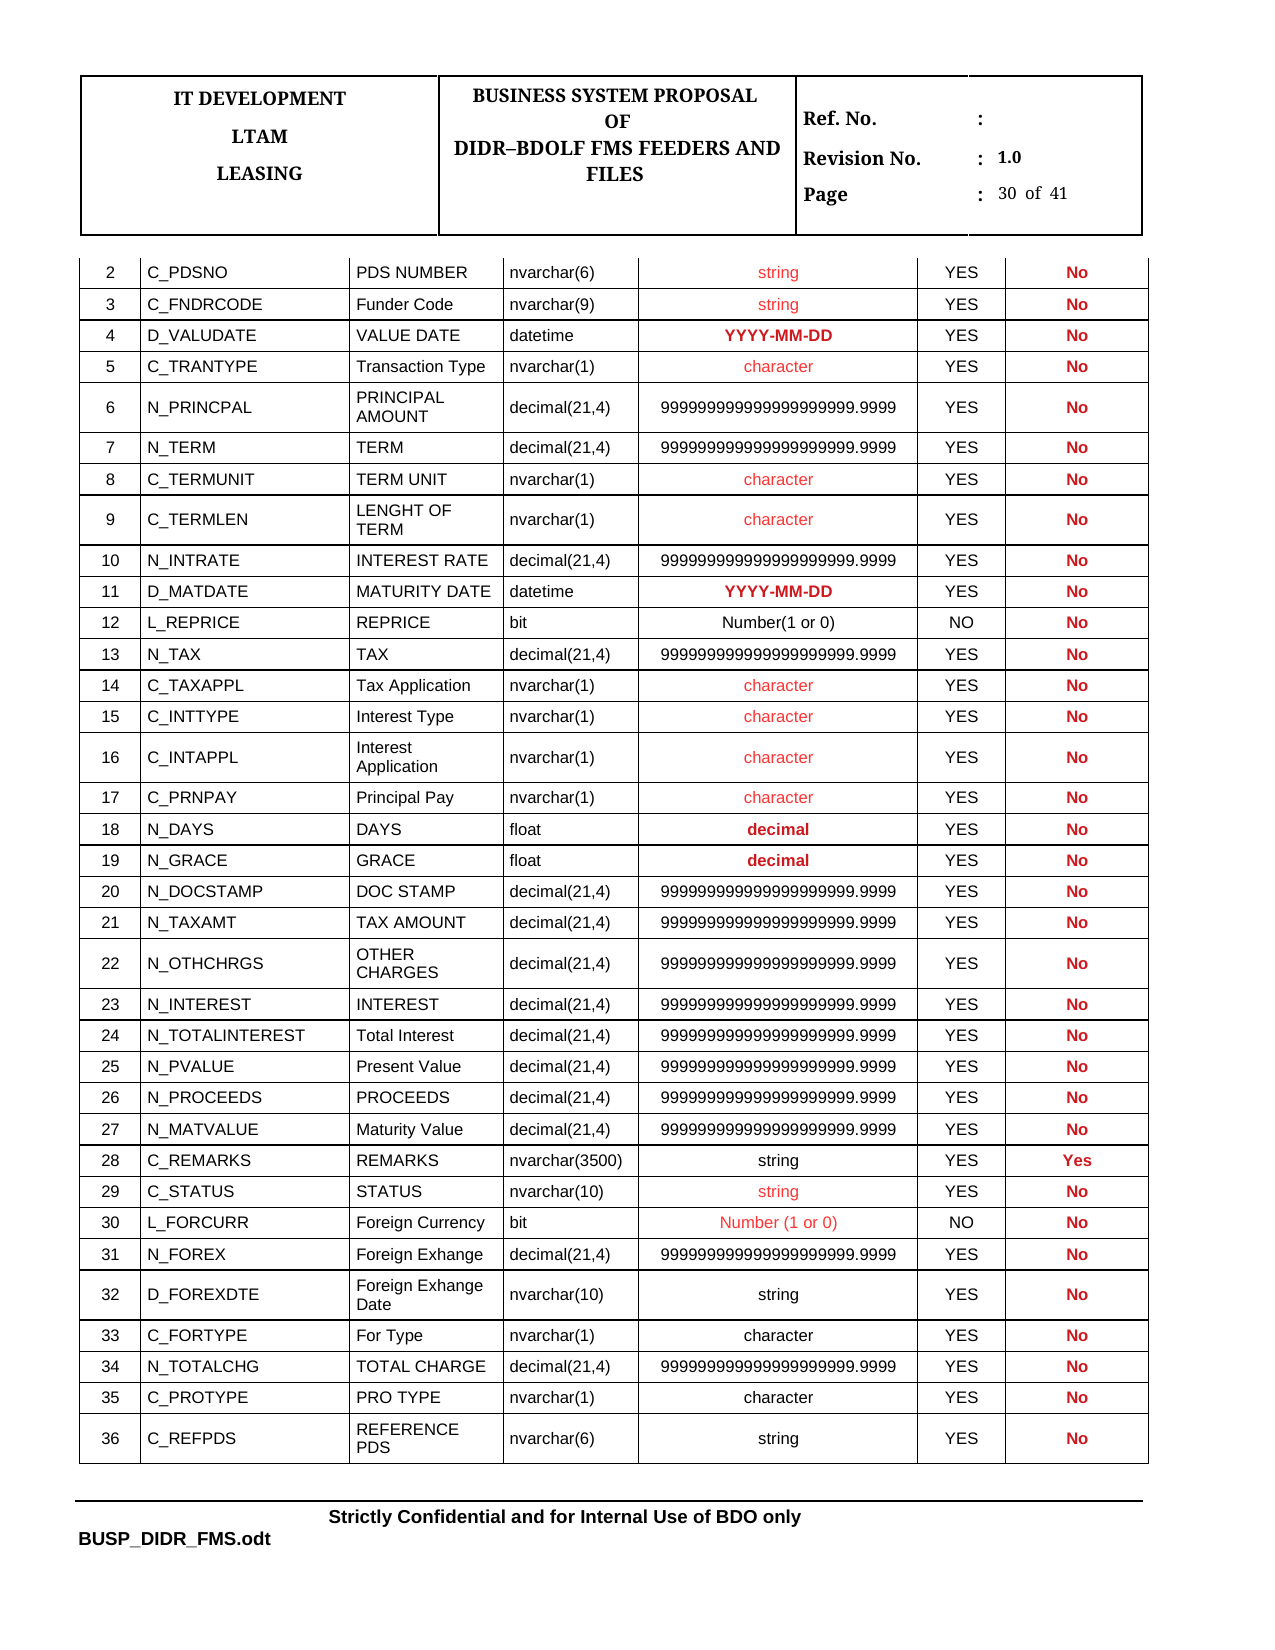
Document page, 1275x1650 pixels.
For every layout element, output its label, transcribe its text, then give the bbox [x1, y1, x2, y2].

table_cell PRO TYPE [350, 1383, 503, 1413]
table_cell VALUE DATE [350, 321, 503, 351]
table_cell character [639, 1383, 917, 1413]
table_cell N_TAXAMT [141, 908, 349, 938]
table_cell decimal(21,4) [504, 908, 638, 938]
table_cell bit [504, 608, 638, 638]
table_cell YES [918, 702, 1005, 732]
table_cell decimal(21,4) [504, 383, 638, 432]
table_cell C_STATUS [141, 1177, 349, 1207]
table_cell No [1006, 733, 1148, 782]
table_cell YES [918, 258, 1005, 288]
table_cell No [1006, 877, 1148, 907]
table_cell YYYY-MM-DD [639, 321, 917, 351]
table_cell 999999999999999999999.9999 [639, 1021, 917, 1051]
table_cell No [1006, 577, 1148, 607]
table_cell N_GRACE [141, 846, 349, 876]
table_cell character [639, 783, 917, 813]
table_cell No [1006, 939, 1148, 988]
table_cell No [1006, 1114, 1148, 1144]
table_cell character [639, 464, 917, 494]
table_cell N_TOTALINTEREST [141, 1021, 349, 1051]
table_cell 9 [80, 496, 140, 544]
table_cell decimal [639, 814, 917, 844]
table_cell YES [918, 1021, 1005, 1051]
table_cell C_FORTYPE [141, 1321, 349, 1351]
table_cell YES [918, 1352, 1005, 1382]
table_cell D_FOREXDTE [141, 1271, 349, 1319]
table_cell Number(1 or 0) [639, 608, 917, 638]
table_cell PRINCIPAL AMOUNT [350, 383, 503, 432]
table_cell 25 [80, 1052, 140, 1082]
table_cell 24 [80, 1021, 140, 1051]
table_cell N_DOCSTAMP [141, 877, 349, 907]
table_cell decimal(21,4) [504, 1352, 638, 1382]
table_cell Present Value [350, 1052, 503, 1082]
table_cell Total Interest [350, 1021, 503, 1051]
table_cell YES [918, 1177, 1005, 1207]
table_cell C_REFPDS [141, 1414, 349, 1463]
table_cell REFERENCE PDS [350, 1414, 503, 1463]
table_cell 16 [80, 733, 140, 782]
table_cell nvarchar(9) [504, 289, 638, 319]
table_cell YES [918, 321, 1005, 351]
table_cell YES [918, 1383, 1005, 1413]
table_cell Number (1 or 0) [639, 1208, 917, 1238]
table_cell No [1006, 1383, 1148, 1413]
table_cell N_TERM [141, 433, 349, 463]
table_cell No [1006, 1083, 1148, 1113]
table_cell string [639, 1414, 917, 1463]
table_cell No [1006, 989, 1148, 1019]
table_cell C_TRANTYPE [141, 352, 349, 382]
table_cell decimal(21,4) [504, 989, 638, 1019]
table_cell YES [918, 1271, 1005, 1319]
table_cell 36 [80, 1414, 140, 1463]
table_cell N_PVALUE [141, 1052, 349, 1082]
table_cell N_FOREX [141, 1239, 349, 1269]
table_cell character [639, 733, 917, 782]
table_cell decimal(21,4) [504, 1239, 638, 1269]
table_cell No [1006, 1052, 1148, 1082]
table_cell 8 [80, 464, 140, 494]
table_cell YES [918, 496, 1005, 544]
table_cell 15 [80, 702, 140, 732]
table_cell Principal Pay [350, 783, 503, 813]
table_cell float [504, 814, 638, 844]
table_cell YES [918, 383, 1005, 432]
table_cell YES [918, 1083, 1005, 1113]
table_cell No [1006, 1021, 1148, 1051]
table_cell N_INTEREST [141, 989, 349, 1019]
table_cell DAYS [350, 814, 503, 844]
table_cell No [1006, 546, 1148, 576]
table_cell nvarchar(1) [504, 1383, 638, 1413]
table_cell nvarchar(1) [504, 352, 638, 382]
table_cell No [1006, 1177, 1148, 1207]
table_cell 18 [80, 814, 140, 844]
table_cell string [639, 1177, 917, 1207]
table_cell 31 [80, 1239, 140, 1269]
table_cell No [1006, 671, 1148, 701]
table_cell Tax Application [350, 671, 503, 701]
table_cell nvarchar(1) [504, 733, 638, 782]
table_cell No [1006, 496, 1148, 544]
table_cell N_OTHCHRGS [141, 939, 349, 988]
table_cell N_TOTALCHG [141, 1352, 349, 1382]
table_cell YES [918, 989, 1005, 1019]
table_cell nvarchar(1) [504, 671, 638, 701]
table_cell YES [918, 733, 1005, 782]
table_cell TERM UNIT [350, 464, 503, 494]
table_cell datetime [504, 577, 638, 607]
table_cell D_MATDATE [141, 577, 349, 607]
table_cell nvarchar(10) [504, 1271, 638, 1319]
table_cell YES [918, 939, 1005, 988]
table_cell C_REMARKS [141, 1146, 349, 1176]
table_cell No [1006, 639, 1148, 669]
table_cell decimal(21,4) [504, 1083, 638, 1113]
table_cell YES [918, 1146, 1005, 1176]
table_cell 26 [80, 1083, 140, 1113]
table_cell C_INTAPPL [141, 733, 349, 782]
table_cell character [639, 1321, 917, 1351]
table_cell nvarchar(6) [504, 1414, 638, 1463]
table_cell N_MATVALUE [141, 1114, 349, 1144]
table_cell decimal [639, 846, 917, 876]
table_cell C_TAXAPPL [141, 671, 349, 701]
table_cell Yes [1006, 1146, 1148, 1176]
table_cell Foreign Currency [350, 1208, 503, 1238]
table_cell Transaction Type [350, 352, 503, 382]
table_cell Foreign Exhange [350, 1239, 503, 1269]
table_cell nvarchar(1) [504, 783, 638, 813]
table_cell YES [918, 577, 1005, 607]
table_cell No [1006, 1321, 1148, 1351]
table_cell YES [918, 1239, 1005, 1269]
table_cell datetime [504, 321, 638, 351]
table_cell TERM [350, 433, 503, 463]
table_cell 11 [80, 577, 140, 607]
table_cell string [639, 258, 917, 288]
table_cell No [1006, 1271, 1148, 1319]
table_cell No [1006, 289, 1148, 319]
table_cell No [1006, 464, 1148, 494]
table_cell 999999999999999999999.9999 [639, 908, 917, 938]
table_cell 999999999999999999999.9999 [639, 639, 917, 669]
table_cell 21 [80, 908, 140, 938]
table_cell YES [918, 352, 1005, 382]
table_cell STATUS [350, 1177, 503, 1207]
table_cell nvarchar(1) [504, 496, 638, 544]
table_cell nvarchar(1) [504, 702, 638, 732]
table_cell 32 [80, 1271, 140, 1319]
table_cell 999999999999999999999.9999 [639, 989, 917, 1019]
table_cell Interest Application [350, 733, 503, 782]
table_cell 33 [80, 1321, 140, 1351]
table_cell 999999999999999999999.9999 [639, 1239, 917, 1269]
table_cell character [639, 702, 917, 732]
table_cell 34 [80, 1352, 140, 1382]
table_cell character [639, 352, 917, 382]
table_cell nvarchar(10) [504, 1177, 638, 1207]
table_cell YES [918, 464, 1005, 494]
table_cell No [1006, 383, 1148, 432]
table_cell No [1006, 846, 1148, 876]
table_cell TAX AMOUNT [350, 908, 503, 938]
table_cell decimal(21,4) [504, 1114, 638, 1144]
table_cell 999999999999999999999.9999 [639, 546, 917, 576]
table_cell No [1006, 352, 1148, 382]
table_cell 5 [80, 352, 140, 382]
table_cell No [1006, 433, 1148, 463]
table_cell 2 [80, 258, 140, 288]
table_cell 17 [80, 783, 140, 813]
table_cell YES [918, 877, 1005, 907]
table_cell float [504, 846, 638, 876]
table_cell decimal(21,4) [504, 1021, 638, 1051]
table_cell 999999999999999999999.9999 [639, 1114, 917, 1144]
table_cell decimal(21,4) [504, 433, 638, 463]
table_cell 28 [80, 1146, 140, 1176]
table_cell Foreign Exhange Date [350, 1271, 503, 1319]
table_cell No [1006, 1208, 1148, 1238]
table_cell Maturity Value [350, 1114, 503, 1144]
table_cell PROCEEDS [350, 1083, 503, 1113]
table_cell decimal(21,4) [504, 877, 638, 907]
table_cell 30 [80, 1208, 140, 1238]
table_cell REMARKS [350, 1146, 503, 1176]
table_cell 14 [80, 671, 140, 701]
table_cell YES [918, 639, 1005, 669]
table_cell bit [504, 1208, 638, 1238]
table_cell YES [918, 546, 1005, 576]
table_cell 999999999999999999999.9999 [639, 433, 917, 463]
table_cell 10 [80, 546, 140, 576]
table_cell decimal(21,4) [504, 546, 638, 576]
table_cell character [639, 496, 917, 544]
table_cell No [1006, 258, 1148, 288]
table_cell C_PDSNO [141, 258, 349, 288]
table_cell INTEREST RATE [350, 546, 503, 576]
table_cell string [639, 289, 917, 319]
table_cell D_VALUDATE [141, 321, 349, 351]
table_cell decimal(21,4) [504, 1052, 638, 1082]
table_cell 22 [80, 939, 140, 988]
table_cell character [639, 671, 917, 701]
table_cell TAX [350, 639, 503, 669]
table_cell 13 [80, 639, 140, 669]
table_cell Funder Code [350, 289, 503, 319]
table_cell C_TERMLEN [141, 496, 349, 544]
table_cell 29 [80, 1177, 140, 1207]
table_cell YES [918, 1052, 1005, 1082]
table_cell 6 [80, 383, 140, 432]
table_cell INTEREST [350, 989, 503, 1019]
table_cell 999999999999999999999.9999 [639, 939, 917, 988]
table_cell 999999999999999999999.9999 [639, 877, 917, 907]
table_cell 19 [80, 846, 140, 876]
table_cell C_TERMUNIT [141, 464, 349, 494]
table_cell 3 [80, 289, 140, 319]
table_cell No [1006, 814, 1148, 844]
table_cell 27 [80, 1114, 140, 1144]
table_cell L_REPRICE [141, 608, 349, 638]
table_cell N_PRINCPAL [141, 383, 349, 432]
table_cell YES [918, 1321, 1005, 1351]
table_cell nvarchar(3500) [504, 1146, 638, 1176]
table_cell REPRICE [350, 608, 503, 638]
table_cell MATURITY DATE [350, 577, 503, 607]
table_cell nvarchar(6) [504, 258, 638, 288]
table_cell 7 [80, 433, 140, 463]
table_cell C_INTTYPE [141, 702, 349, 732]
table_cell N_TAX [141, 639, 349, 669]
table_cell DOC STAMP [350, 877, 503, 907]
table_cell 999999999999999999999.9999 [639, 1352, 917, 1382]
table_cell YES [918, 814, 1005, 844]
table_cell 999999999999999999999.9999 [639, 1052, 917, 1082]
table_cell NO [918, 1208, 1005, 1238]
table_cell No [1006, 702, 1148, 732]
table_cell L_FORCURR [141, 1208, 349, 1238]
table_cell 999999999999999999999.9999 [639, 383, 917, 432]
table_cell YES [918, 1414, 1005, 1463]
table_cell 999999999999999999999.9999 [639, 1083, 917, 1113]
table_cell C_PRNPAY [141, 783, 349, 813]
table_cell No [1006, 1414, 1148, 1463]
table_cell No [1006, 321, 1148, 351]
table_cell string [639, 1271, 917, 1319]
table_cell 12 [80, 608, 140, 638]
table_cell 20 [80, 877, 140, 907]
table_cell TOTAL CHARGE [350, 1352, 503, 1382]
table_cell YES [918, 671, 1005, 701]
table_cell YYYY-MM-DD [639, 577, 917, 607]
table_cell nvarchar(1) [504, 464, 638, 494]
table_cell YES [918, 289, 1005, 319]
table_cell GRACE [350, 846, 503, 876]
table_cell NO [918, 608, 1005, 638]
table_cell No [1006, 1352, 1148, 1382]
table_cell N_PROCEEDS [141, 1083, 349, 1113]
table_cell YES [918, 1114, 1005, 1144]
table_cell No [1006, 1239, 1148, 1269]
table_cell 4 [80, 321, 140, 351]
table_cell decimal(21,4) [504, 939, 638, 988]
table_cell string [639, 1146, 917, 1176]
table_cell YES [918, 846, 1005, 876]
table_cell PDS NUMBER [350, 258, 503, 288]
table_cell OTHER CHARGES [350, 939, 503, 988]
table_cell YES [918, 433, 1005, 463]
table_cell YES [918, 908, 1005, 938]
table_cell 23 [80, 989, 140, 1019]
table_cell C_PROTYPE [141, 1383, 349, 1413]
table_cell 35 [80, 1383, 140, 1413]
table_cell Interest Type [350, 702, 503, 732]
table_cell LENGHT OF TERM [350, 496, 503, 544]
table_cell C_FNDRCODE [141, 289, 349, 319]
table_cell No [1006, 908, 1148, 938]
table_cell For Type [350, 1321, 503, 1351]
table_cell No [1006, 608, 1148, 638]
table_cell decimal(21,4) [504, 639, 638, 669]
table_cell nvarchar(1) [504, 1321, 638, 1351]
table_cell N_INTRATE [141, 546, 349, 576]
table_cell No [1006, 783, 1148, 813]
table_cell YES [918, 783, 1005, 813]
table_cell N_DAYS [141, 814, 349, 844]
